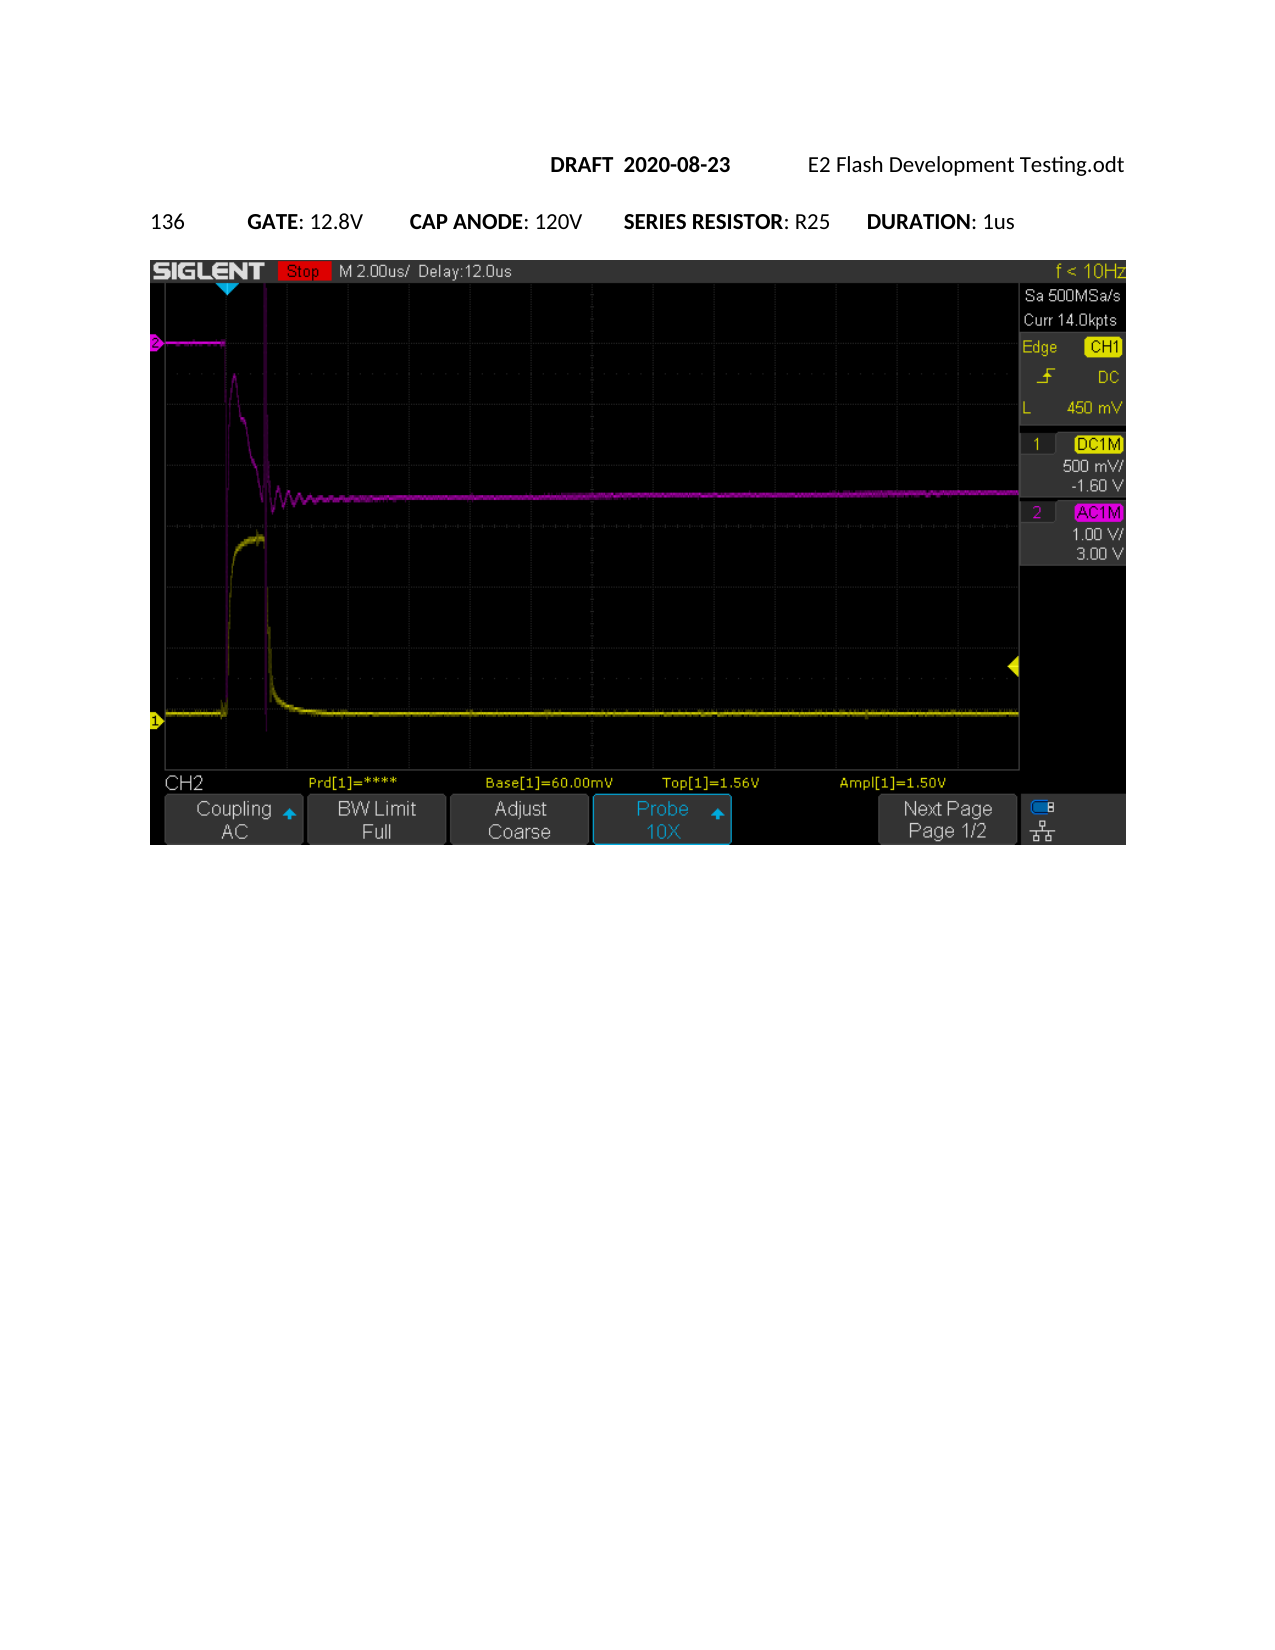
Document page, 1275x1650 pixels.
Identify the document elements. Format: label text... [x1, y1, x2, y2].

picture [595, 796, 730, 843]
picture [150, 260, 1126, 845]
text 136 GATE: 12.8V CAP ANODE: 120V SERIES RESISTOR: R25 DURATION: 1us [150, 207, 1125, 236]
